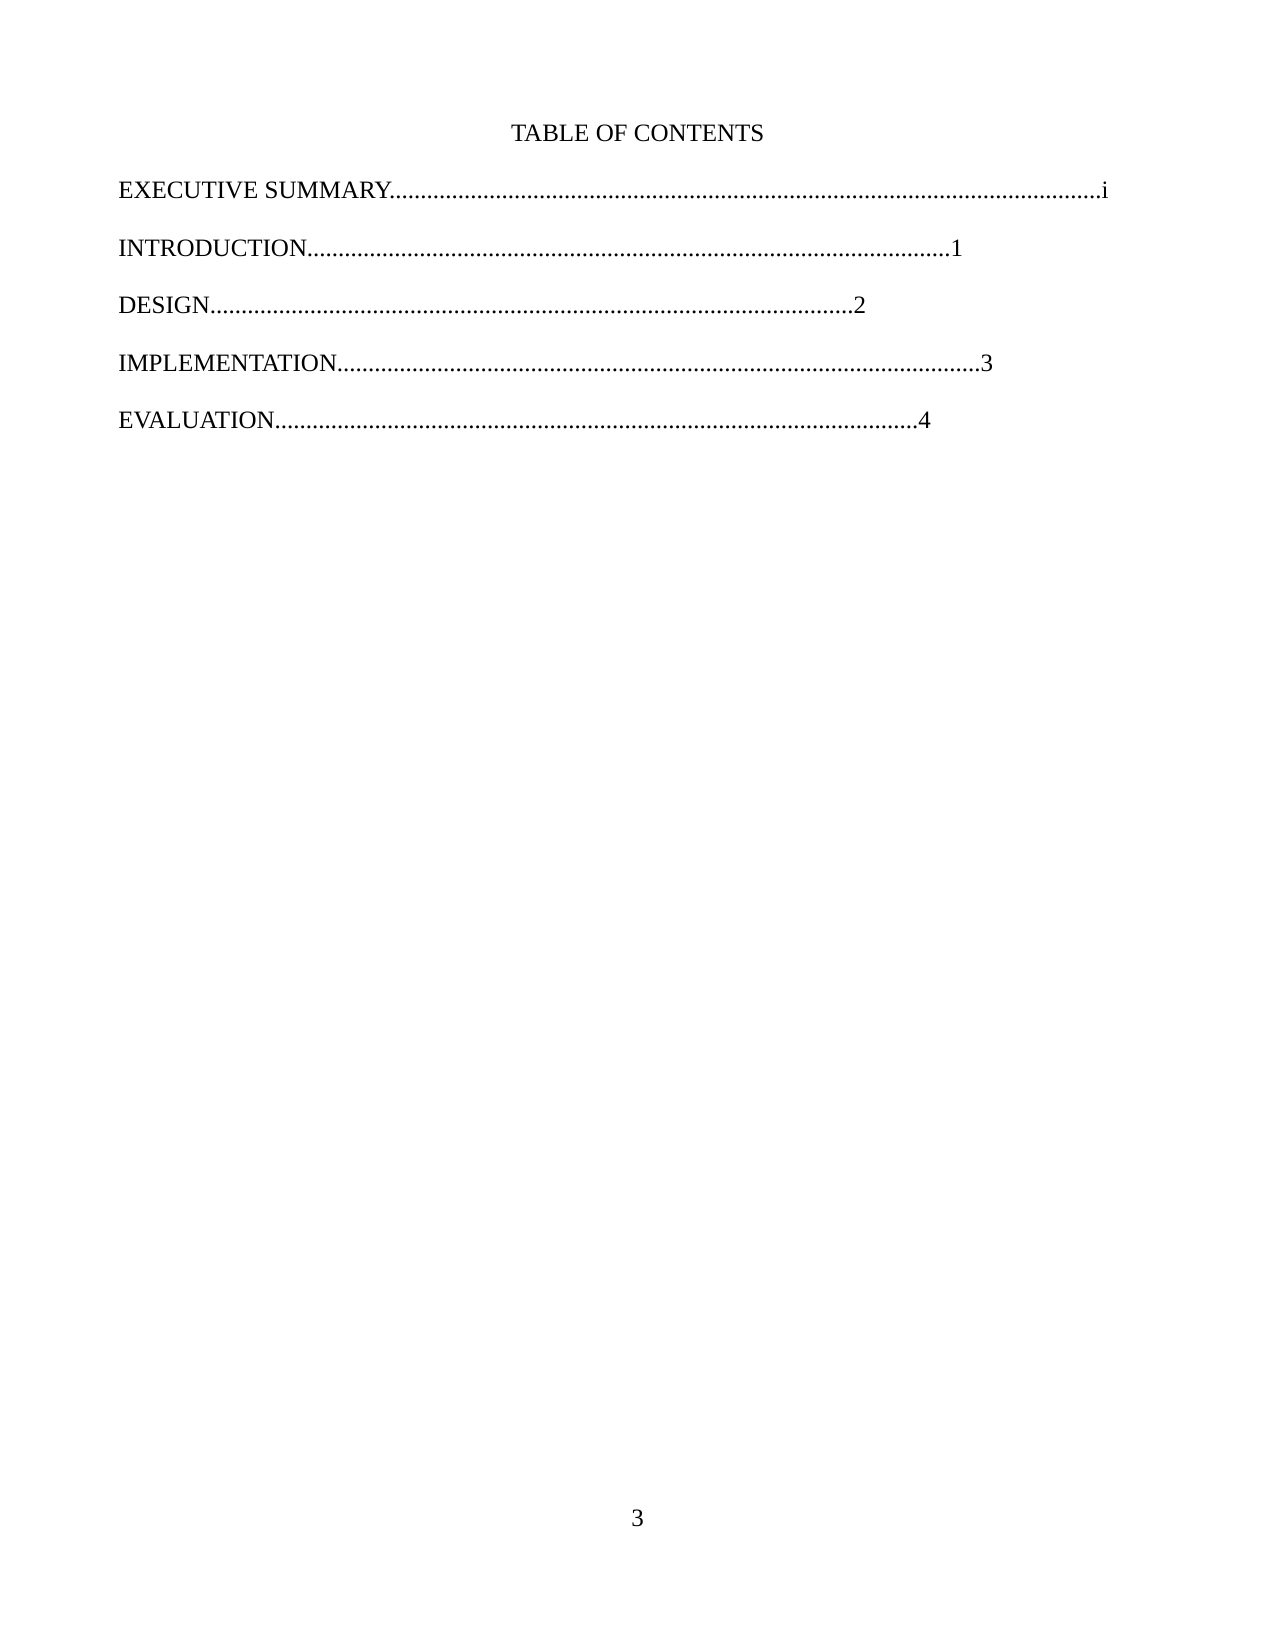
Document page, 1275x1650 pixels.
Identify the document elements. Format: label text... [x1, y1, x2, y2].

text INTRODUCTION.......................................................................................................1 [118, 233, 1157, 262]
text EVALUATION.......................................................................................................4 [118, 406, 1157, 434]
text DESIGN.......................................................................................................2 [118, 291, 1157, 319]
text TABLE OF CONTENTS [118, 118, 1157, 147]
text EXECUTIVE SUMMARY..................................................................................................................i [118, 176, 1157, 204]
text IMPLEMENTATION.......................................................................................................3 [118, 348, 1157, 377]
